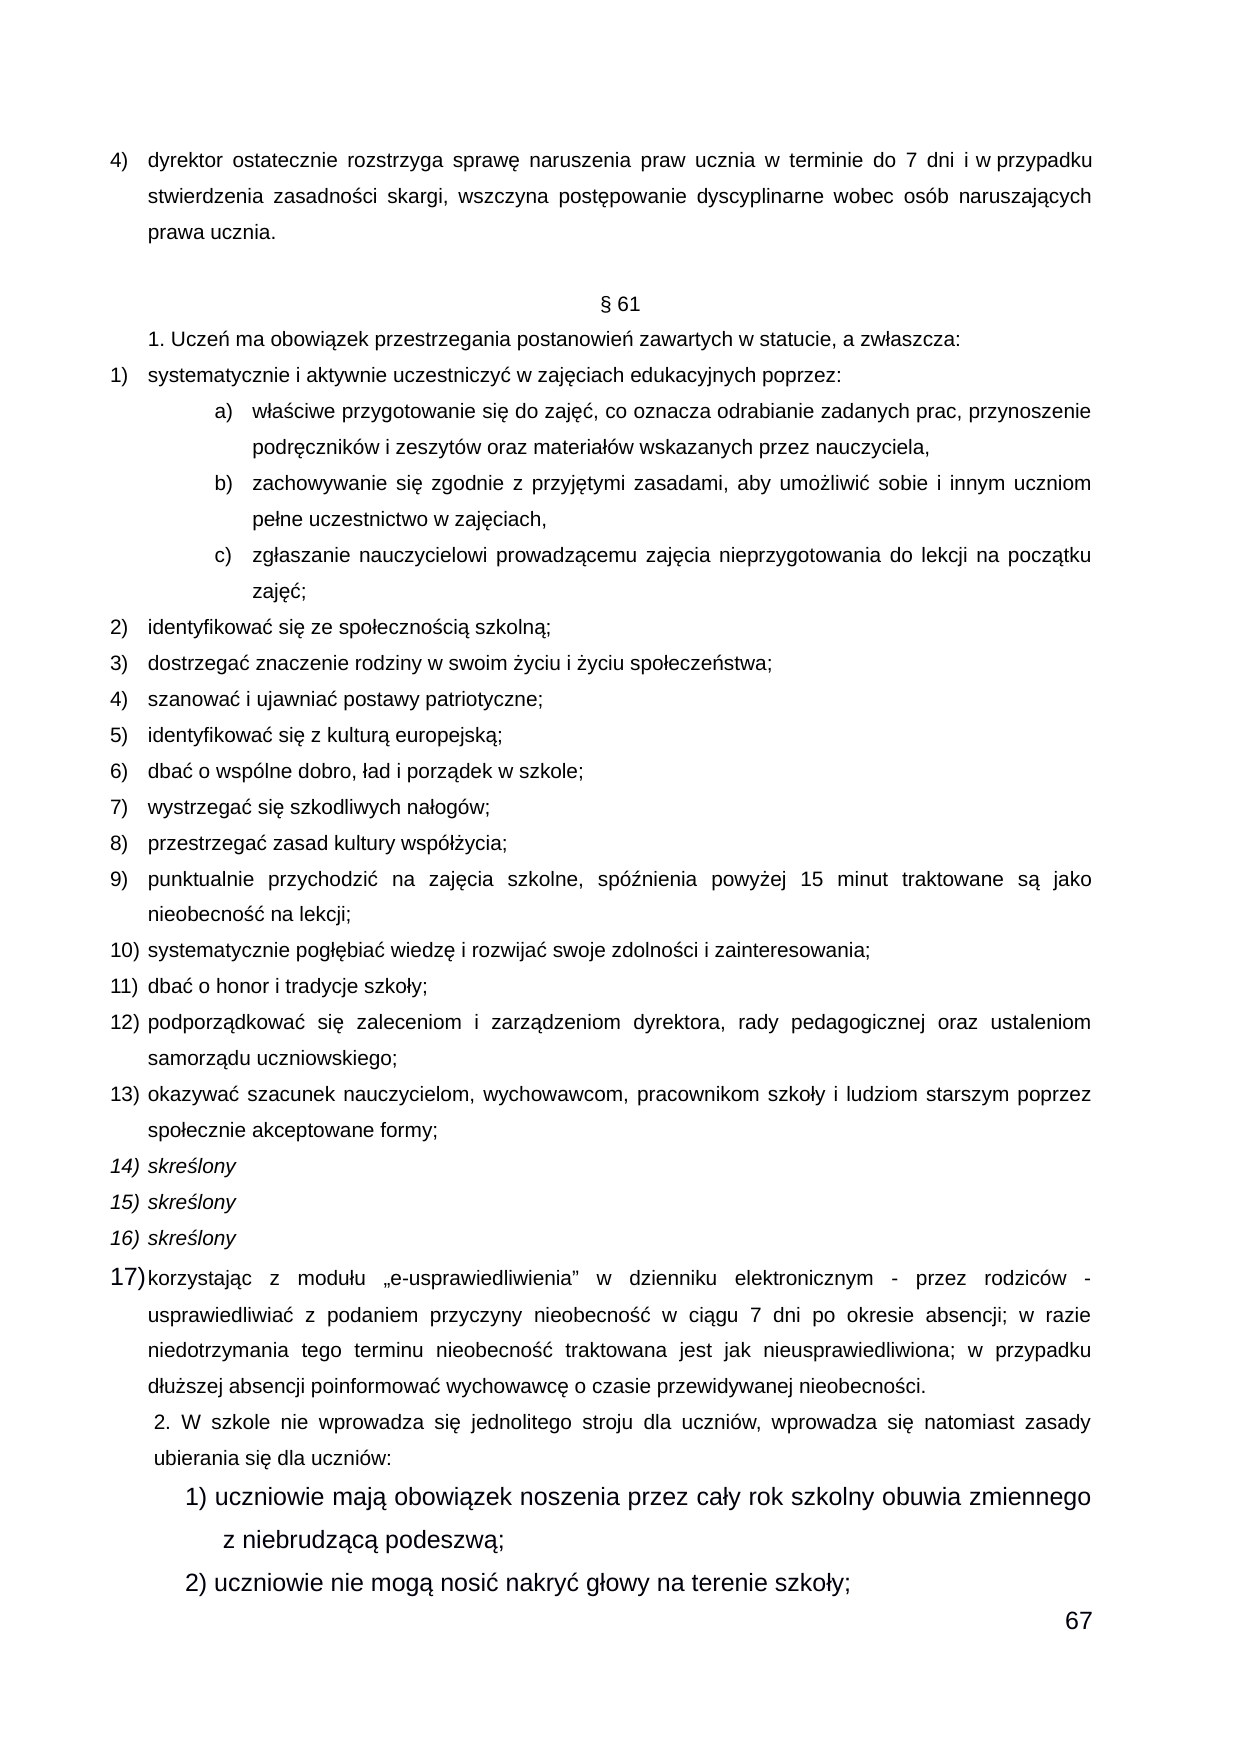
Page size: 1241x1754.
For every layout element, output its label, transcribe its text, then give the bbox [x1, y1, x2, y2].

list dbać o wspólne dobro, ład i porządek w szkole; [110, 758, 1093, 782]
list systematycznie pogłębiać wiedzę i rozwijać swoje zdolności i zainteresowania; [110, 938, 1093, 962]
text 1) uczniowie mają obowiązek noszenia przez cały rok szkolny obuwia zmiennego z niebrudzącą podeszwą; [185, 1482, 1093, 1554]
text 2) uczniowie nie mogą nosić nakryć głowy na terenie szkoły; [185, 1568, 1093, 1597]
list skreślony [110, 1190, 1093, 1214]
list identyfikować się z kulturą europejską; [110, 723, 1093, 747]
list dostrzegać znaczenie rodziny w swoim życiu i życiu społeczeństwa; [110, 651, 1093, 675]
list 2. W szkole nie wprowadza się jednolitego stroju dla uczniów, wprowadza się natomiast zasady ubierania się dla uczniów: [153, 1410, 1093, 1470]
list systematycznie i aktywnie uczestniczyć w zajęciach edukacyjnych poprzez: [110, 363, 1093, 387]
list zachowywanie się zgodnie z przyjętymi zasadami, aby umożliwić sobie i innym uczniom pełne uczestnictwo w zajęciach, [214, 471, 1093, 531]
list identyfikować się ze społecznością szkolną; [110, 615, 1093, 639]
list dbać o honor i tradycje szkoły; [110, 974, 1093, 998]
list okazywać szacunek nauczycielom, wychowawcom, pracownikom szkoły i ludziom starszym poprzez społecznie akceptowane formy; [110, 1082, 1093, 1142]
list punktualnie przychodzić na zajęcia szkolne, spóźnienia powyżej 15 minut traktowane są jako nieobecność na lekcji; [110, 866, 1093, 926]
list wystrzegać się szkodliwych nałogów; [110, 794, 1093, 818]
list skreślony [110, 1154, 1093, 1178]
list podporządkować się zaleceniom i zarządzeniom dyrektora, rady pedagogicznej oraz ustaleniom samorządu uczniowskiego; [110, 1010, 1093, 1070]
list zgłaszanie nauczycielowi prowadzącemu zajęcia nieprzygotowania do lekcji na początku zajęć; [214, 543, 1093, 603]
text 1. Uczeń ma obowiązek przestrzegania postanowień zawartych w statucie, a zwłaszcza: [148, 327, 1093, 351]
list dyrektor ostatecznie rozstrzyga sprawę naruszenia praw ucznia w terminie do 7 dni i w przypadku stwierdzenia zasadności skargi, wszczyna postępowanie dyscyplinarne wobec osób naruszających prawa ucznia. [110, 148, 1093, 243]
list szanować i ujawniać postawy patriotyczne; [110, 687, 1093, 711]
list właściwe przygotowanie się do zajęć, co oznacza odrabianie zadanych prac, przynoszenie podręczników i zeszytów oraz materiałów wskazanych przez nauczyciela, [214, 399, 1093, 459]
list skreślony [110, 1226, 1093, 1250]
list korzystając z modułu „e-usprawiedliwienia” w dzienniku elektronicznym - przez rodziców - usprawiedliwiać z podaniem przyczyny nieobecność w ciągu 7 dni po okresie absencji; w razie niedotrzymania tego terminu nieobecność traktowana jest jak nieusprawiedliwiona; w przypadku dłuższej absencji poinformować wychowawcę o czasie przewidywanej nieobecności. [110, 1262, 1093, 1398]
text § 61 [148, 291, 1093, 315]
list przestrzegać zasad kultury współżycia; [110, 830, 1093, 854]
